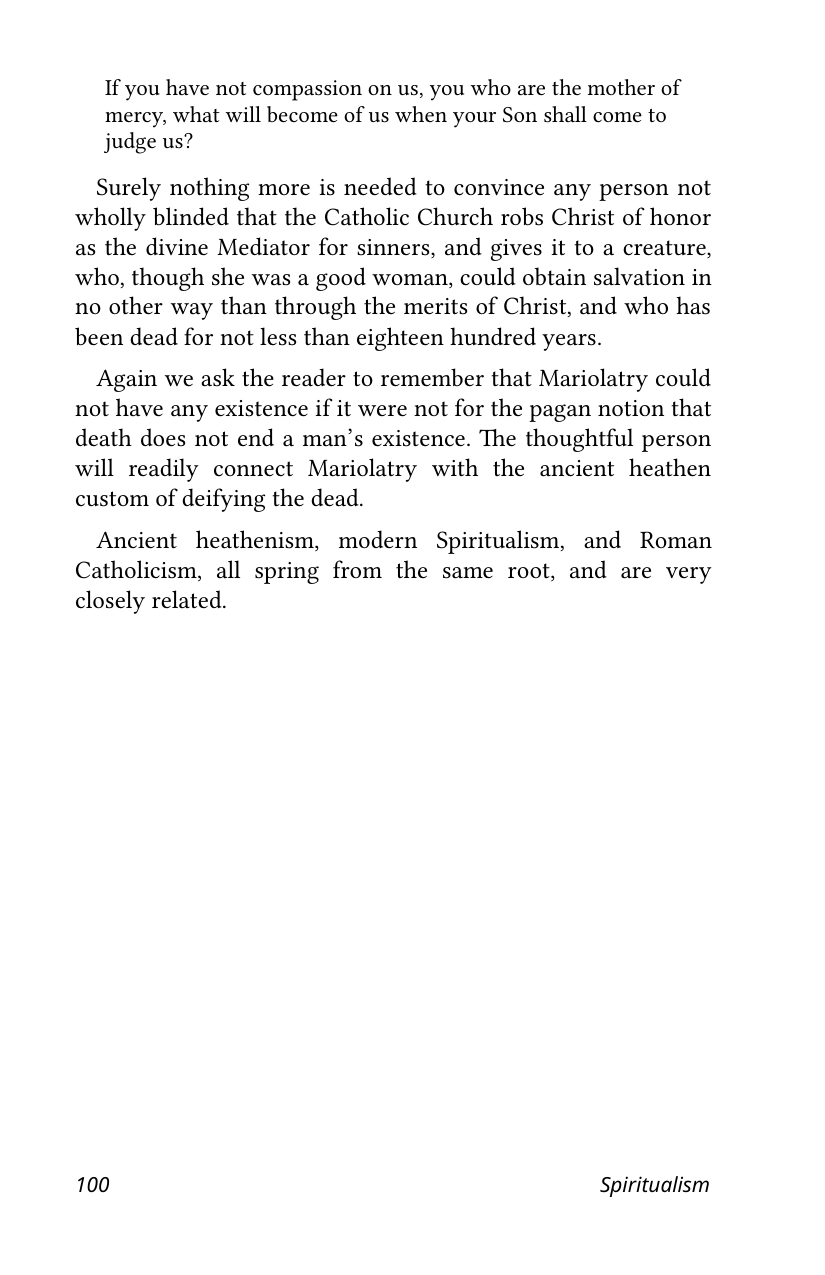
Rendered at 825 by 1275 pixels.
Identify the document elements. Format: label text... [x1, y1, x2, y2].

text Surely nothing more is needed to convince any person not wholly blinded that the Catholic Church robs Christ of honor as the divine Mediator for sinners, and gives it to a creature, who, though she was a good woman, could obtain salvation in no other way than through the merits of Christ, and who has been dead for not less than eighteen hundred years. [75, 173, 712, 351]
text Again we ask the reader to remember that Mariolatry could not have any existence if it were not for the pagan notion that death does not end a man’s existence. The thoughtful person will readily connect Mariolatry with the ancient heathen custom of deifying the dead. [75, 364, 712, 513]
text If you have not compassion on us, you who are the mother of mercy, what will become of us when your Son shall come to judge us? [105, 75, 682, 154]
text Ancient heathenism, modern Spiritualism, and Roman Catholicism, all spring from the same root, and are very closely related. [75, 526, 712, 614]
